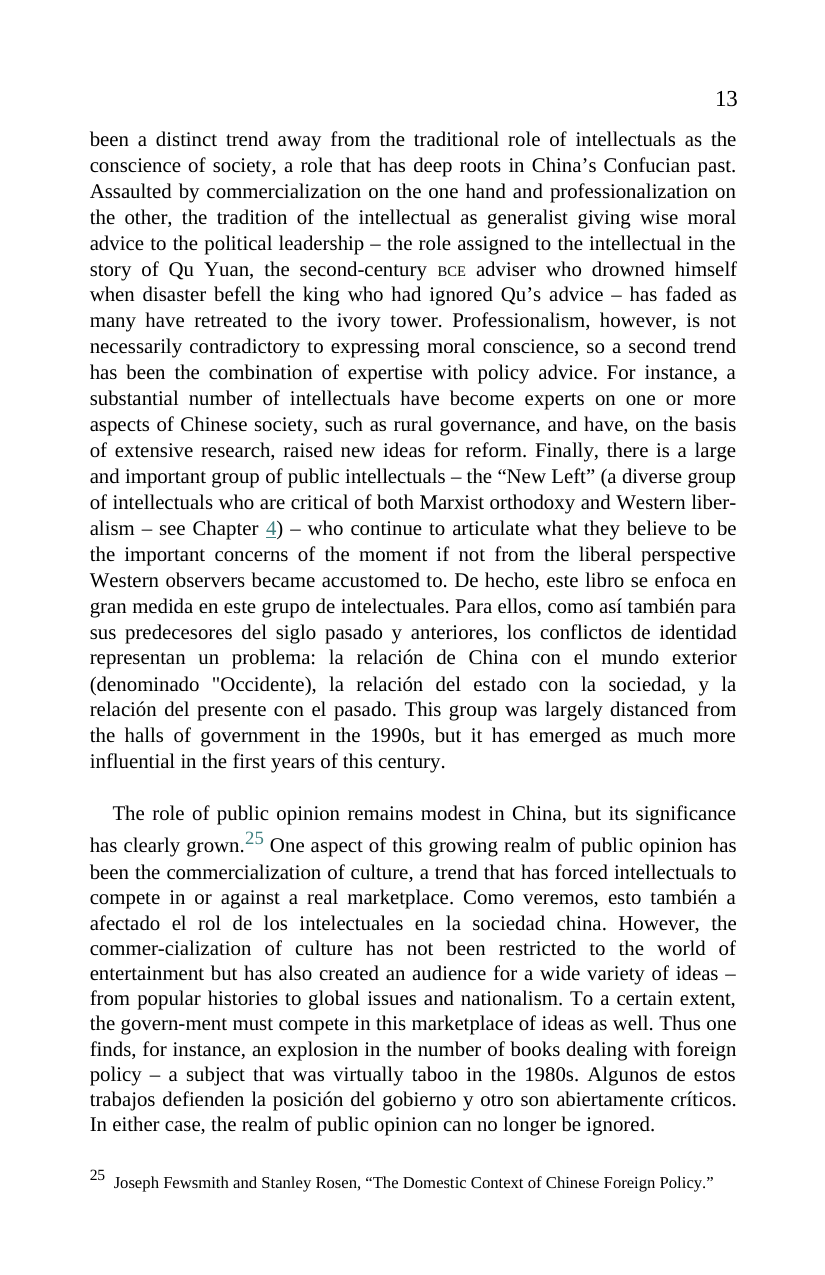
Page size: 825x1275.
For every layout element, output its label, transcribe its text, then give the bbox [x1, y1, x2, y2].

text been a distinct trend away from the traditional role of intellectuals as the conscience of society, a role that has deep roots in China’s Confucian past. Assaulted by commercialization on the one hand and professionalization on the other, the tradition of the intellectual as generalist giving wise moral advice to the political leadership – the role assigned to the intellectual in the story of Qu Yuan, the second-century BCE adviser who drowned himself when disaster befell the king who had ignored Qu’s advice – has faded as many have retreated to the ivory tower. Professionalism, however, is not necessarily contradictory to expressing moral conscience, so a second trend has been the combination of expertise with policy advice. For instance, a substantial number of intellectuals have become experts on one or more aspects of Chinese society, such as rural governance, and have, on the basis of extensive research, raised new ideas for reform. Finally, there is a large and important group of public intellectuals – the “New Left” (a diverse group of intellectuals who are critical of both Marxist orthodoxy and Western liber-alism – see Chapter 4) – who continue to articulate what they believe to be the important concerns of the moment if not from the liberal perspective Western observers became accustomed to. De hecho, este libro se enfoca en gran medida en este grupo de intelectuales. Para ellos, como así también para sus predecesores del siglo pasado y anteriores, los conflictos de identidad representan un problema: la relación de China con el mundo exterior (denominado "Occidente), la relación del estado con la sociedad, y la relación del presente con el pasado. This group was largely distanced from the halls of government in the 1990s, but it has emerged as much more influential in the first years of this century. [89, 127, 737, 773]
table_header 13 [592, 83, 737, 111]
table_header [360, 83, 592, 111]
text The role of public opinion remains modest in China, but its significance has clearly grown.25 One aspect of this growing realm of public opinion has been the commercialization of culture, a trend that has forced intellectuals to compete in or against a real marketplace. Como veremos, esto también a afectado el rol de los intelectuales en la sociedad china. However, the commer-cialization of culture has not been restricted to the world of entertainment but has also created an audience for a wide variety of ideas – from popular histories to global issues and nationalism. To a certain extent, the govern-ment must compete in this marketplace of ideas as well. Thus one finds, for instance, an explosion in the number of books dealing with foreign policy – a subject that was virtually taboo in the 1980s. Algunos de estos trabajos defienden la posición del gobierno y otro son abiertamente críticos. In either case, the realm of public opinion can no longer be ignored. [89, 801, 737, 1136]
text 25 Joseph Fewsmith and Stanley Rosen, “The Domestic Context of Chinese Foreign Policy.” [89, 1166, 737, 1194]
